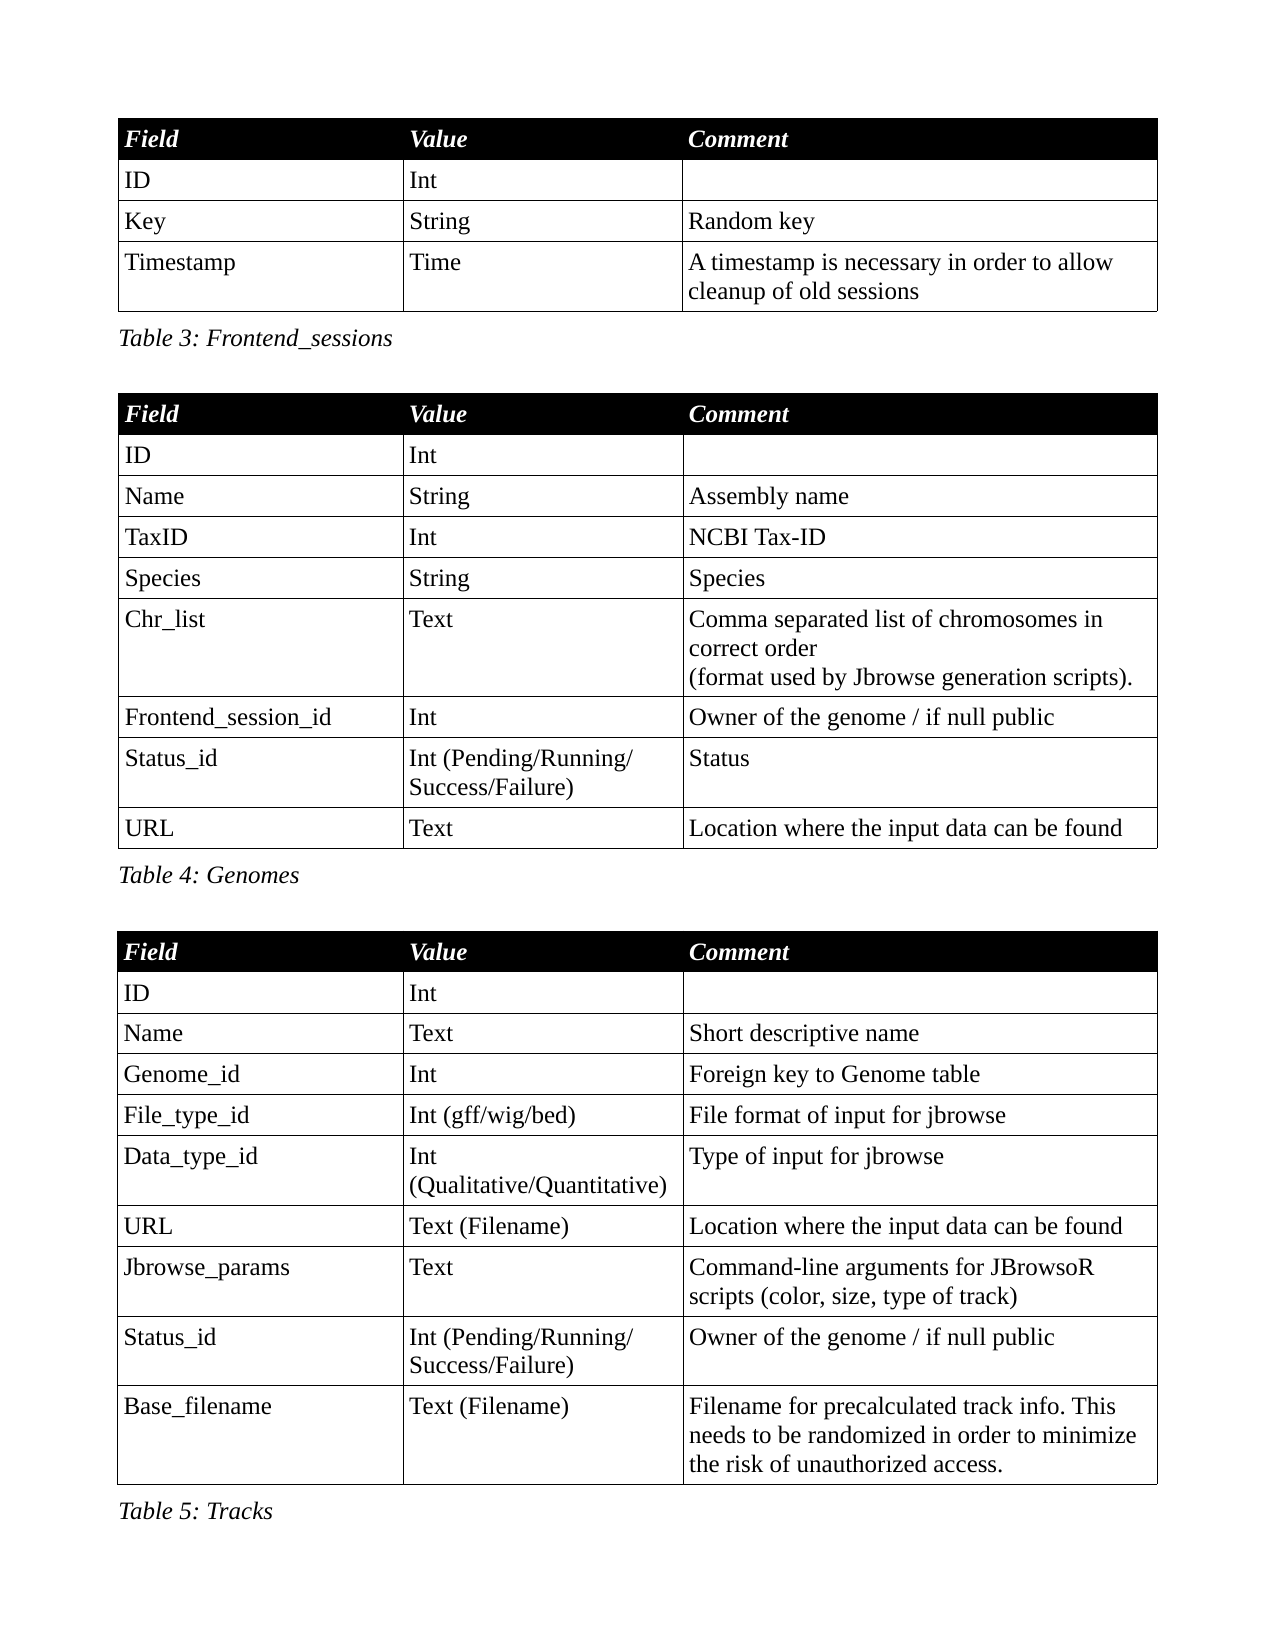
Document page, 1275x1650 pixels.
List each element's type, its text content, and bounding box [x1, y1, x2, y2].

table_cell TaxID [119, 517, 403, 557]
table_cell Owner of the genome / if null public [684, 697, 1157, 737]
table_cell Base_filename [118, 1386, 403, 1484]
table_cell Key [119, 201, 403, 241]
table_cell Timestamp [119, 242, 403, 311]
table_cell Int [404, 435, 683, 475]
table_header Field [119, 119, 403, 159]
table_cell Random key [683, 201, 1157, 241]
text Table 4: Genomes [118, 861, 1157, 889]
table_cell Species [684, 558, 1157, 598]
table_cell ID [119, 435, 403, 475]
table_header Field [118, 932, 403, 971]
table_cell Frontend_session_id [119, 697, 403, 737]
table_cell Int (Pending/Running/ Success/Failure) [404, 1317, 683, 1385]
table_cell [684, 435, 1157, 475]
table_cell Chr_list [119, 599, 403, 696]
table_cell Text [404, 599, 683, 696]
table_cell Location where the input data can be found [684, 1206, 1157, 1246]
table_cell Text [404, 808, 683, 848]
table_cell File_type_id [118, 1095, 403, 1135]
table_cell Int [404, 1054, 683, 1094]
table_header Value [404, 394, 683, 434]
table_cell Command-line arguments for JBrowsoR scripts (color, size, type of track) [684, 1247, 1157, 1316]
text Table 3: Frontend_sessions [118, 323, 1157, 352]
table_cell Name [119, 476, 403, 516]
table_cell Int [404, 517, 683, 557]
table_cell File format of input for jbrowse [684, 1095, 1157, 1135]
table_cell Type of input for jbrowse [684, 1136, 1157, 1205]
table_cell Status [684, 738, 1157, 807]
table_cell Int [404, 972, 683, 1012]
table_header Field [119, 394, 403, 434]
table_cell Int [404, 160, 682, 200]
text Table 5: Tracks [118, 1496, 1157, 1525]
table_cell Int [404, 697, 683, 737]
table_header Value [404, 932, 683, 971]
table_cell Foreign key to Genome table [684, 1054, 1157, 1094]
table_cell Genome_id [118, 1054, 403, 1094]
table_cell Owner of the genome / if null public [684, 1317, 1157, 1385]
table_cell ID [119, 160, 403, 200]
table_cell Int (Qualitative/Quantitative) [404, 1136, 683, 1205]
table_cell String [404, 558, 683, 598]
table_cell URL [118, 1206, 403, 1246]
table_cell Comma separated list of chromosomes in correct order (format used by Jbrowse generation scripts). [684, 599, 1157, 696]
table_cell Data_type_id [118, 1136, 403, 1205]
table_cell Time [404, 242, 682, 311]
table_header Comment [684, 394, 1157, 434]
table_cell Text [404, 1014, 683, 1053]
table_cell Assembly name [684, 476, 1157, 516]
table_cell Short descriptive name [684, 1014, 1157, 1053]
table_cell Status_id [119, 738, 403, 807]
table_cell Text (Filename) [404, 1206, 683, 1246]
table_cell String [404, 476, 683, 516]
table_cell Int (gff/wig/bed) [404, 1095, 683, 1135]
table_cell Int (Pending/Running/ Success/Failure) [404, 738, 683, 807]
table_cell Jbrowse_params [118, 1247, 403, 1316]
table_cell [684, 972, 1157, 1012]
table_cell Text [404, 1247, 683, 1316]
table_cell [683, 160, 1157, 200]
table_cell NCBI Tax-ID [684, 517, 1157, 557]
table_cell URL [119, 808, 403, 848]
table_cell A timestamp is necessary in order to allow cleanup of old sessions [683, 242, 1157, 311]
table_header Value [404, 119, 682, 159]
table_cell Location where the input data can be found [684, 808, 1157, 848]
table_cell Species [119, 558, 403, 598]
table_cell Name [118, 1014, 403, 1053]
table_cell Text (Filename) [404, 1386, 683, 1484]
table_header Comment [683, 119, 1157, 159]
table_header Comment [684, 932, 1157, 971]
table_cell ID [118, 972, 403, 1012]
table_cell Status_id [118, 1317, 403, 1385]
table_cell Filename for precalculated track info. This needs to be randomized in order to minimize the risk of unauthorized access. [684, 1386, 1157, 1484]
table_cell String [404, 201, 682, 241]
